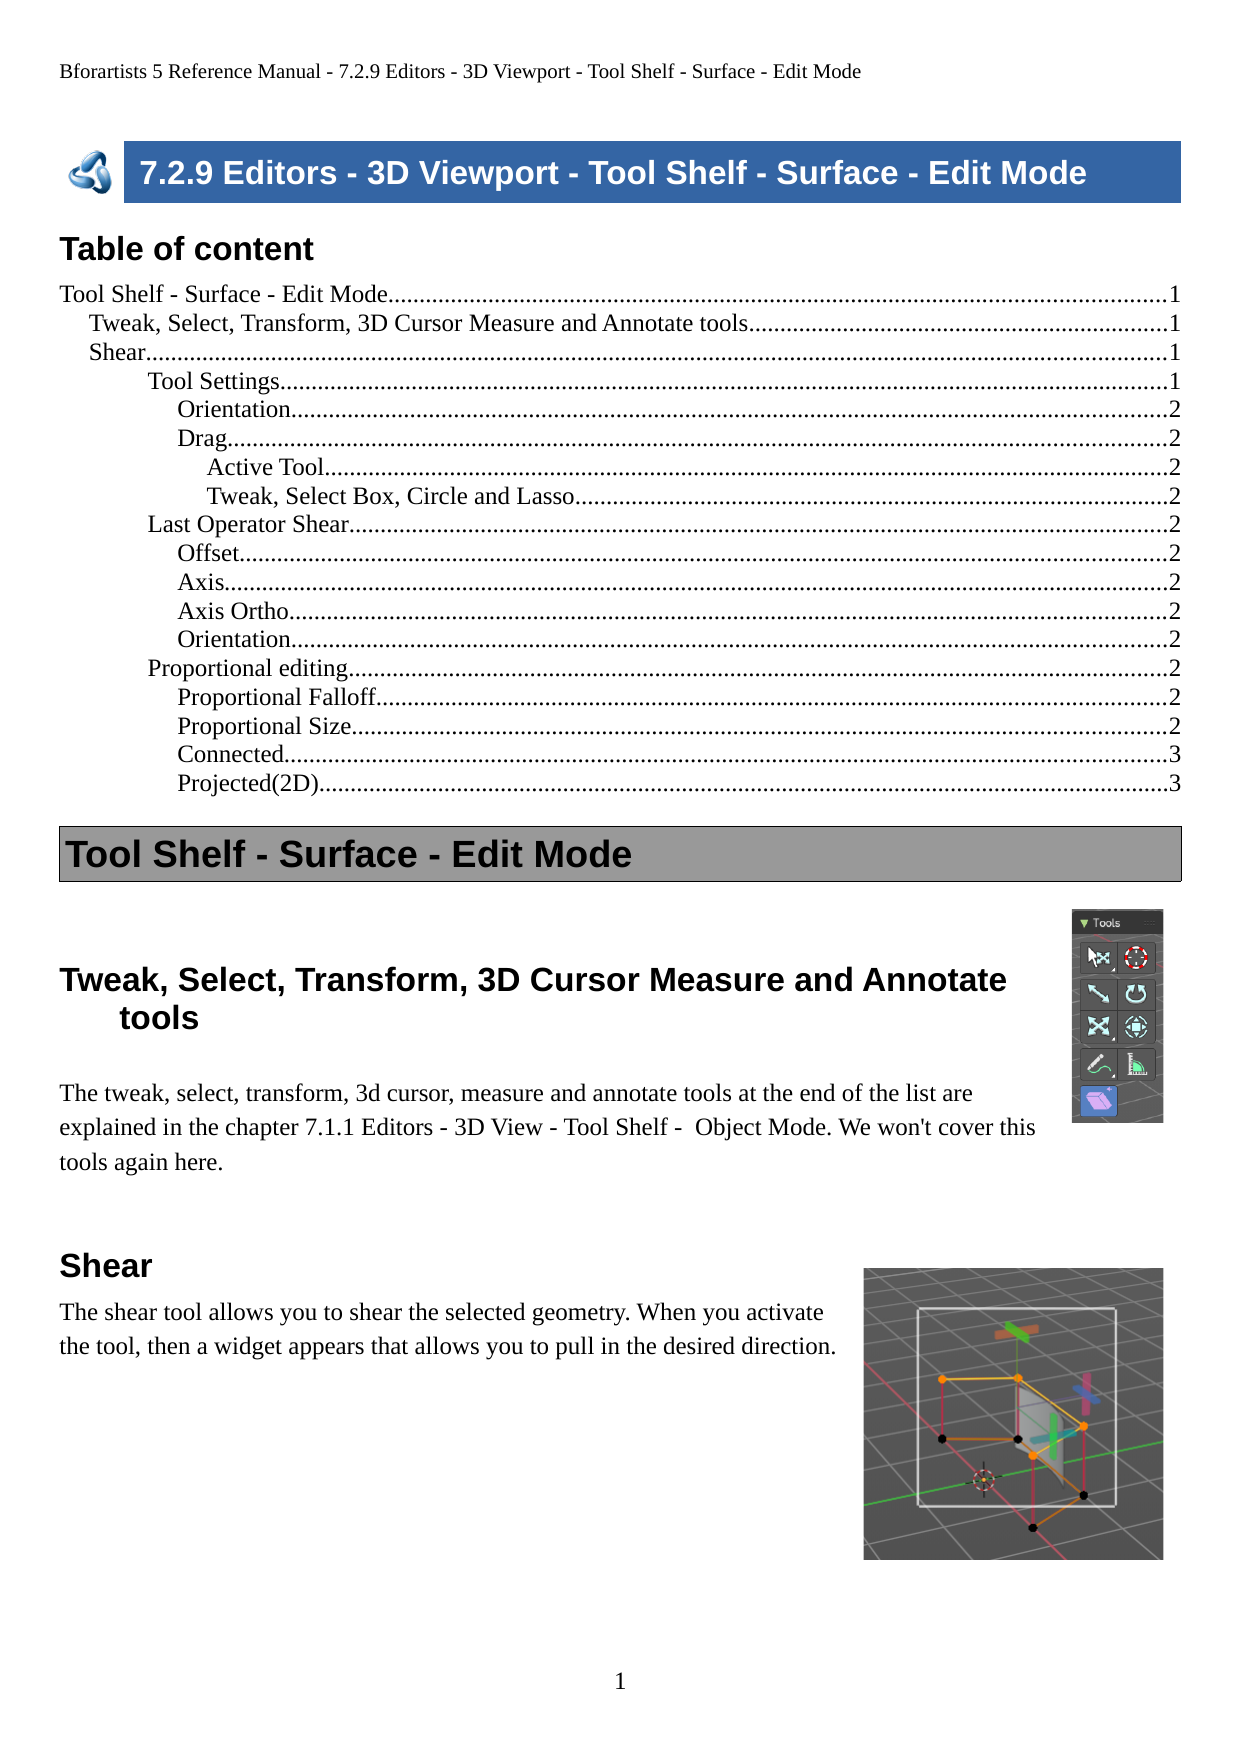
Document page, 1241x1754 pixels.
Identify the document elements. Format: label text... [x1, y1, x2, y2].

picture [863, 1268, 1164, 1560]
text Tweak, Select Box, Circle and Lasso 2 [206, 481, 1181, 509]
text Projected(2D) 3 [177, 768, 1181, 797]
text Proportional editing 2 [147, 653, 1181, 682]
text Active Tool 2 [206, 452, 1181, 481]
text Orientation 2 [177, 624, 1181, 653]
table_header 7.2.9 Editors - 3D Viewport - Tool Shelf - Surface - Edit Mode [124, 141, 1181, 203]
text Offset 2 [177, 538, 1181, 567]
subtitle Table of content [59, 228, 1181, 267]
text Tweak, Select, Transform, 3D Cursor Measure and Annotate tools 1 [88, 308, 1181, 337]
text Shear 1 [88, 337, 1181, 366]
text Last Operator Shear 2 [147, 509, 1181, 538]
text Axis 2 [177, 567, 1181, 596]
text Tool Shelf - Surface - Edit Mode 1 [59, 279, 1181, 308]
text Orientation 2 [177, 394, 1181, 423]
text Proportional Falloff 2 [177, 682, 1181, 711]
text The tweak, select, transform, 3d cursor, measure and annotate tools at the end of the list are explained in the chapter 7.1.1 Editors - 3D View - Tool Shelf - Object Mode. We won't cover this tools again here. [59, 1078, 1181, 1176]
picture [65, 147, 114, 197]
text Tool Settings 1 [147, 366, 1181, 394]
text Axis Ortho 2 [177, 596, 1181, 624]
table_header [59, 141, 124, 203]
picture [1071, 909, 1164, 1123]
subtitle [1164, 959, 1181, 1037]
text Drag 2 [177, 423, 1181, 452]
text Connected 3 [177, 739, 1181, 768]
subtitle Shear [59, 1246, 1181, 1284]
subtitle Tweak, Select, Transform, 3D Cursor Measure and Annotate tools [59, 959, 1071, 1037]
table_header Tool Shelf - Surface - Edit Mode [60, 827, 1181, 881]
text Proportional Size 2 [177, 711, 1181, 739]
text The shear tool allows you to shear the selected geometry. When you activate the tool, then a widget appears that allows you to pull in the desired direction. [59, 1297, 863, 1360]
